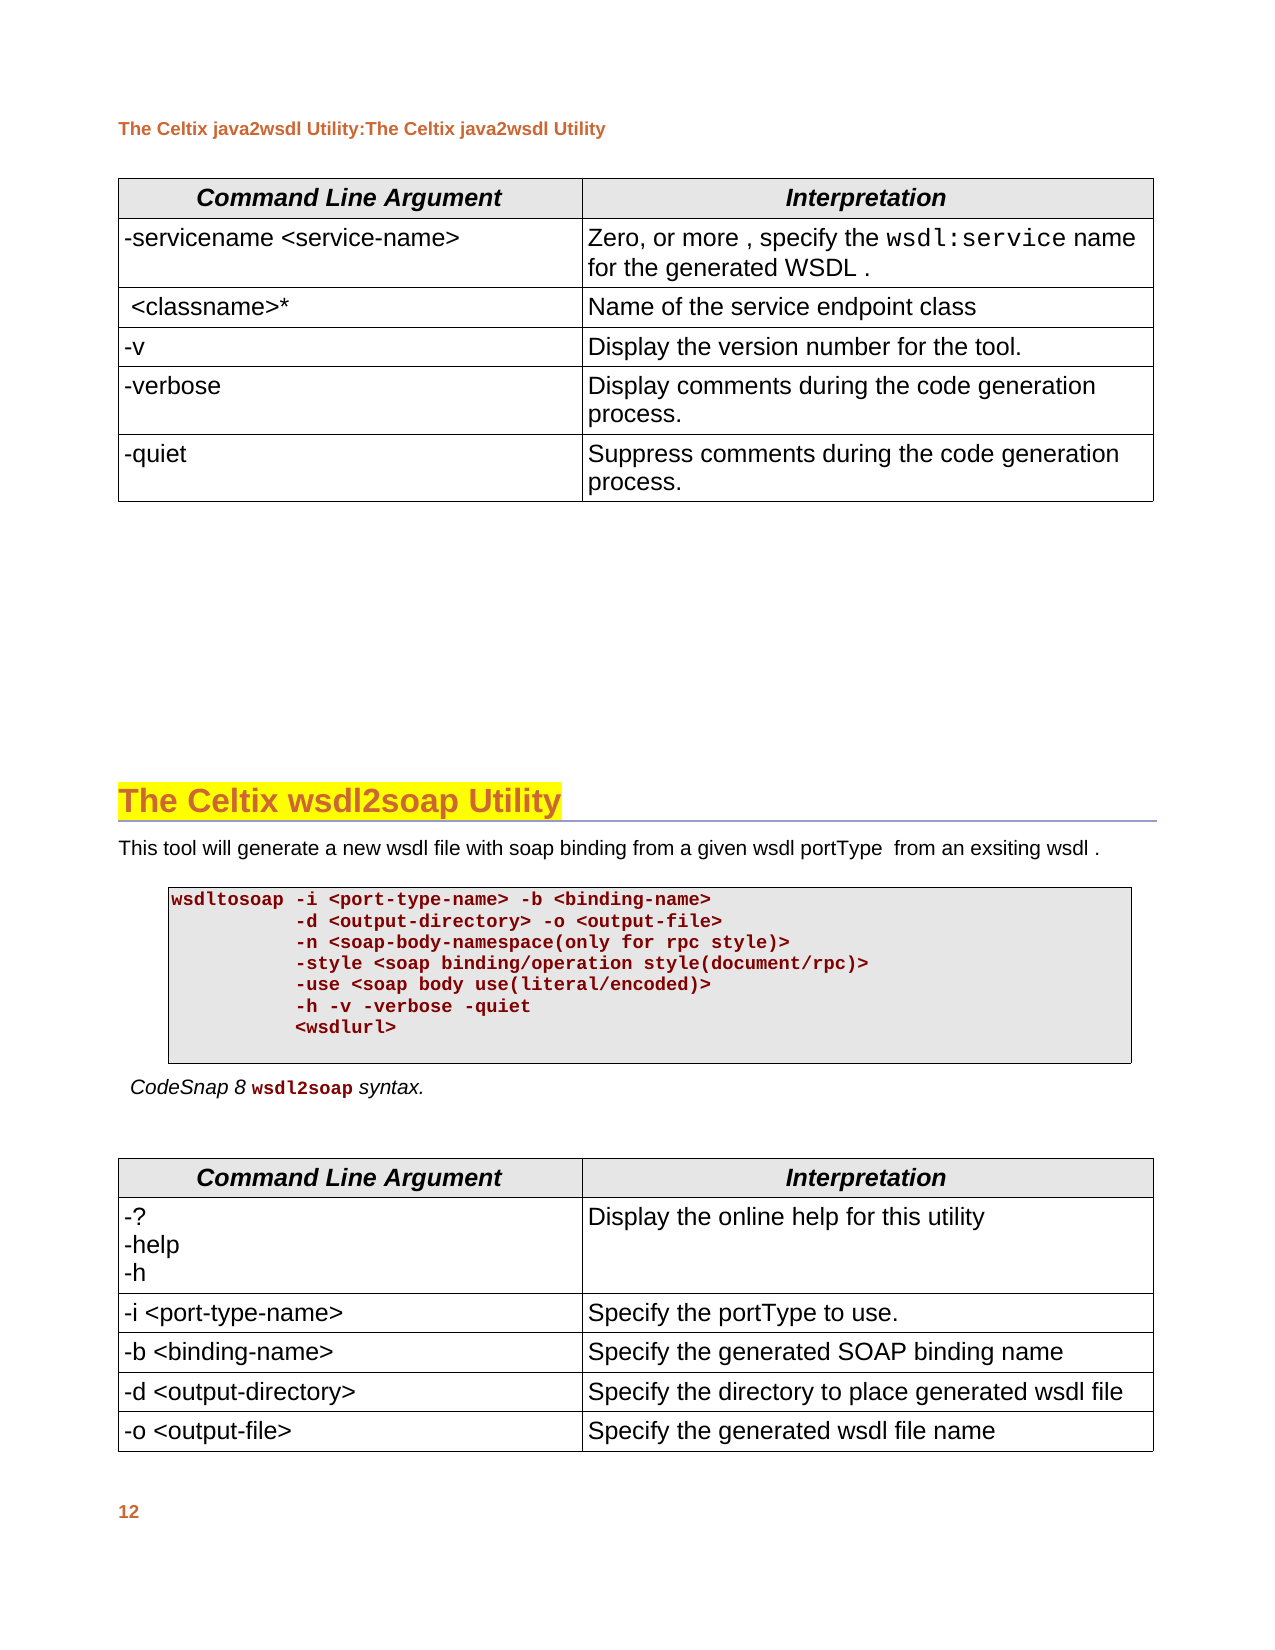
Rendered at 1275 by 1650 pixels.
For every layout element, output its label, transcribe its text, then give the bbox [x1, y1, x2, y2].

table_cell Zero, or more , specify the wsdl:service name for the generated WSDL . [583, 219, 1153, 287]
table_cell Display the version number for the tool. [583, 328, 1153, 366]
table_cell Specify the directory to place generated wsdl file [583, 1373, 1153, 1411]
table_cell -quiet [119, 435, 582, 501]
table_header Command Line Argument [119, 1159, 582, 1197]
text -style <soap binding/operation style(document/rpc)> [169, 951, 1131, 972]
table_header Command Line Argument [119, 179, 582, 218]
table_cell -? -help -h [119, 1198, 582, 1293]
table_cell -o <output-file> [119, 1412, 582, 1451]
table_cell Specify the generated SOAP binding name [583, 1333, 1153, 1372]
table_cell Specify the portType to use. [583, 1294, 1153, 1332]
table_cell Display comments during the code generation process. [583, 367, 1153, 433]
table_header Interpretation [583, 179, 1153, 218]
table_cell Suppress comments during the code generation process. [583, 435, 1153, 501]
table_cell -servicename <service-name> [119, 219, 582, 287]
table_cell -i <port-type-name> [119, 1294, 582, 1332]
table_cell -verbose [119, 367, 582, 433]
table_cell -b <binding-name> [119, 1333, 582, 1372]
table_header Interpretation [583, 1159, 1153, 1197]
text wsdltosoap -i <port-type-name> -b <binding-name> [169, 888, 1131, 908]
text -h -v -verbose -quiet [169, 993, 1131, 1014]
text -n <soap-body-namespace(only for rpc style)> [169, 929, 1131, 951]
text CodeSnap 8 wsdl2soap syntax. [130, 1076, 1169, 1100]
table_cell -v [119, 328, 582, 366]
table_cell -d <output-directory> [119, 1373, 582, 1411]
text <wsdlurl> [169, 1014, 1131, 1036]
table_cell Name of the service endpoint class [583, 288, 1153, 327]
text -d <output-directory> -o <output-file> [169, 908, 1131, 929]
text This tool will generate a new wsdl file with soap binding from a given wsdl portType from an exsiting wsdl . [118, 837, 1157, 860]
table_cell <classname>* [119, 288, 582, 327]
table_cell Display the online help for this utility [583, 1198, 1153, 1293]
text -use <soap body use(literal/encoded)> [169, 972, 1131, 993]
subtitle The Celtix wsdl2soap Utility [118, 782, 1157, 820]
table_cell Specify the generated wsdl file name [583, 1412, 1153, 1451]
